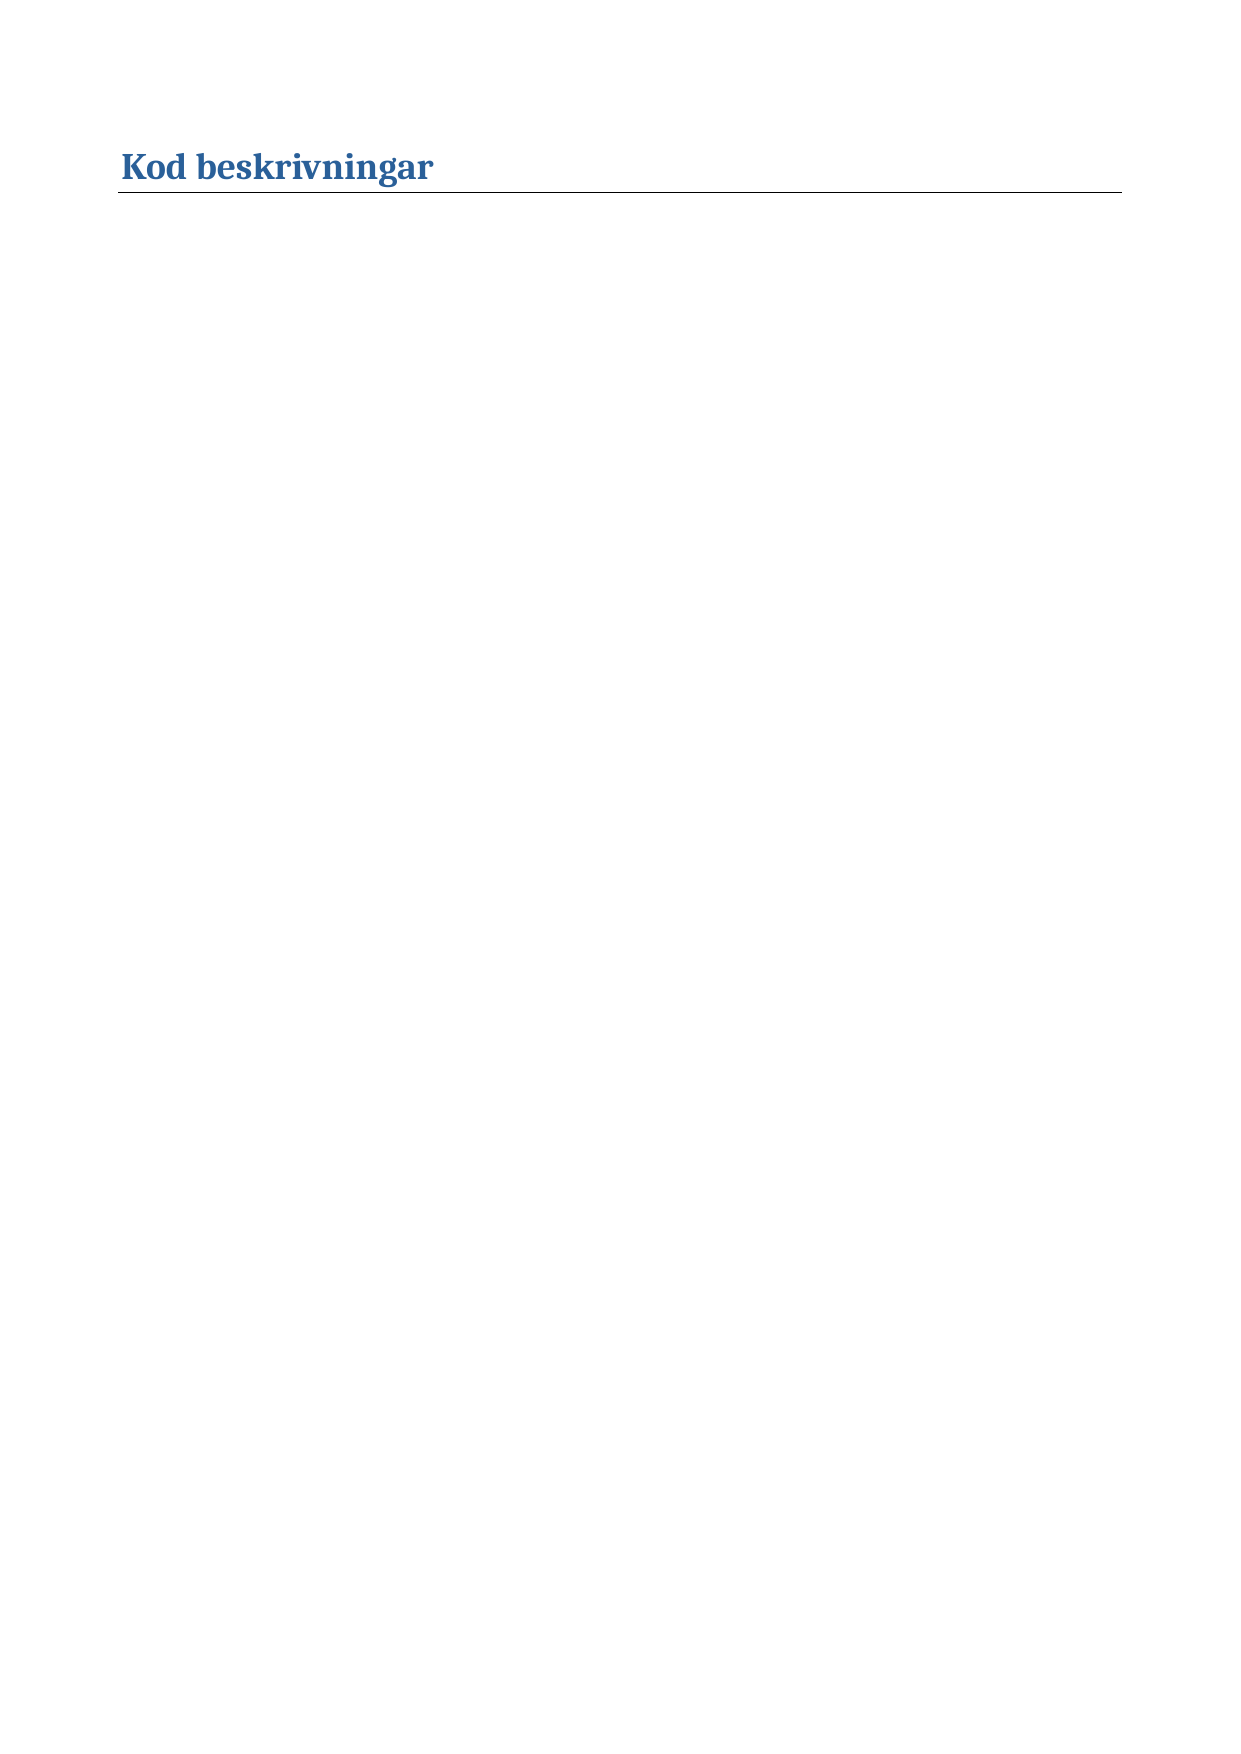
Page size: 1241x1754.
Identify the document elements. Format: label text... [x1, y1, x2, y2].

subtitle Kod beskrivningar [118, 143, 1122, 192]
